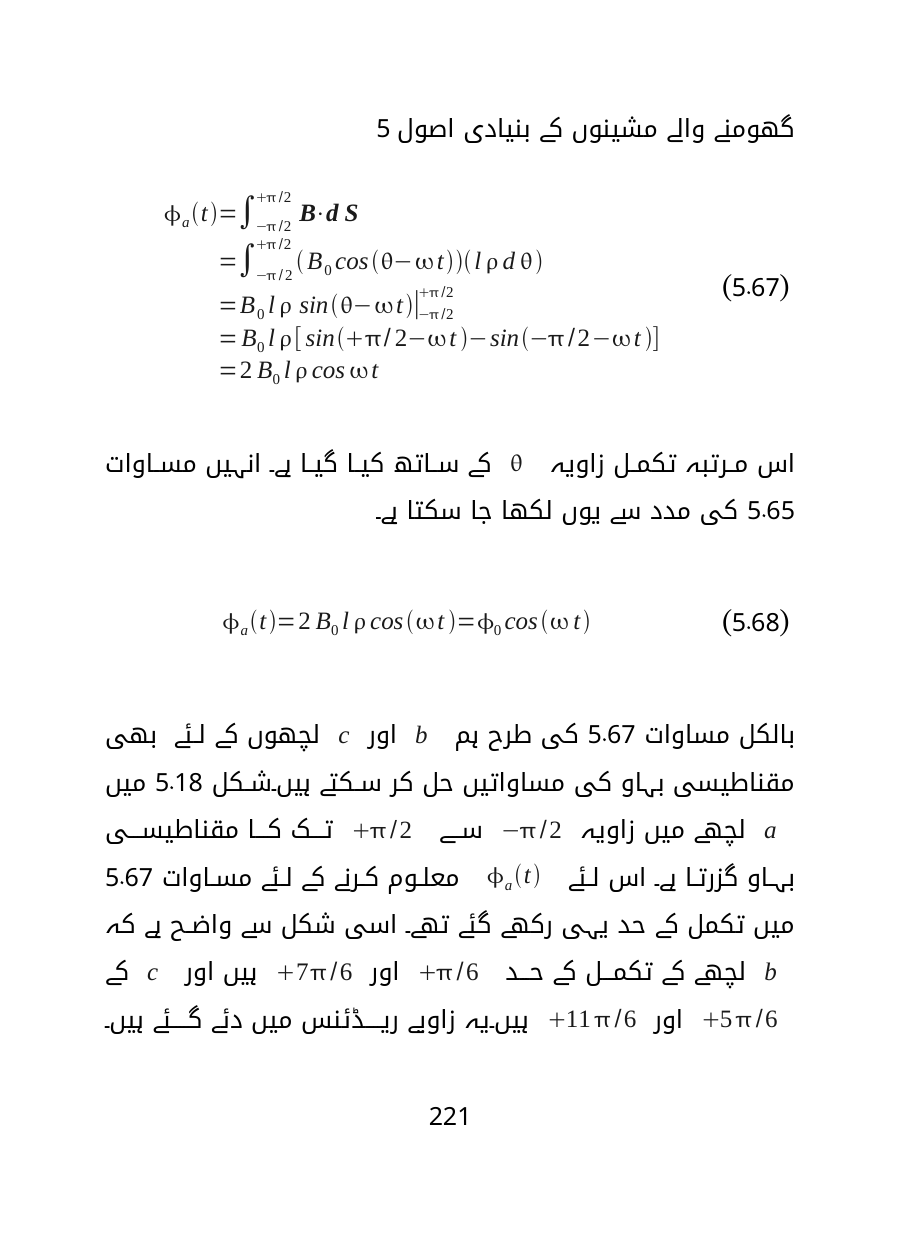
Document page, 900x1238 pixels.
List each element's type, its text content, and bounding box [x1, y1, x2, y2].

table_header (5.67) [710, 183, 795, 406]
text بالکل مساوات 5.67 کی طرح ہم اورلچھوں کے لئے بھی مقناطیسی بہاو کی مساواتیں حل کر سکتے ہیں۔شکل 5.18 میںلچھے میں زاویہسے تک کا مقناطیسی بہاو گزرتا ہے۔ اس لئے معلوم کرنے کے لئے مساوات 5.67 میں تکمل کے حد یہی رکھے گئے تھے۔ اسی شکل سے واضح ہے کہ لچھے کے تکمل کے حد اورہیں اور کےاورہیں۔یہ زاویے ریڈئنس میں دئے گئے ہیں۔یوں [105, 712, 795, 1043]
table_header [105, 594, 699, 665]
table_header [105, 183, 709, 406]
table_header (5.68) [699, 594, 795, 665]
text اس مرتبہ تکمل زاویہ کے ساتھ کیا گیا ہے۔ انہیں مساوات 5.65 کی مدد سے یوں لکھا جا سکتا ہے۔ [105, 440, 795, 535]
